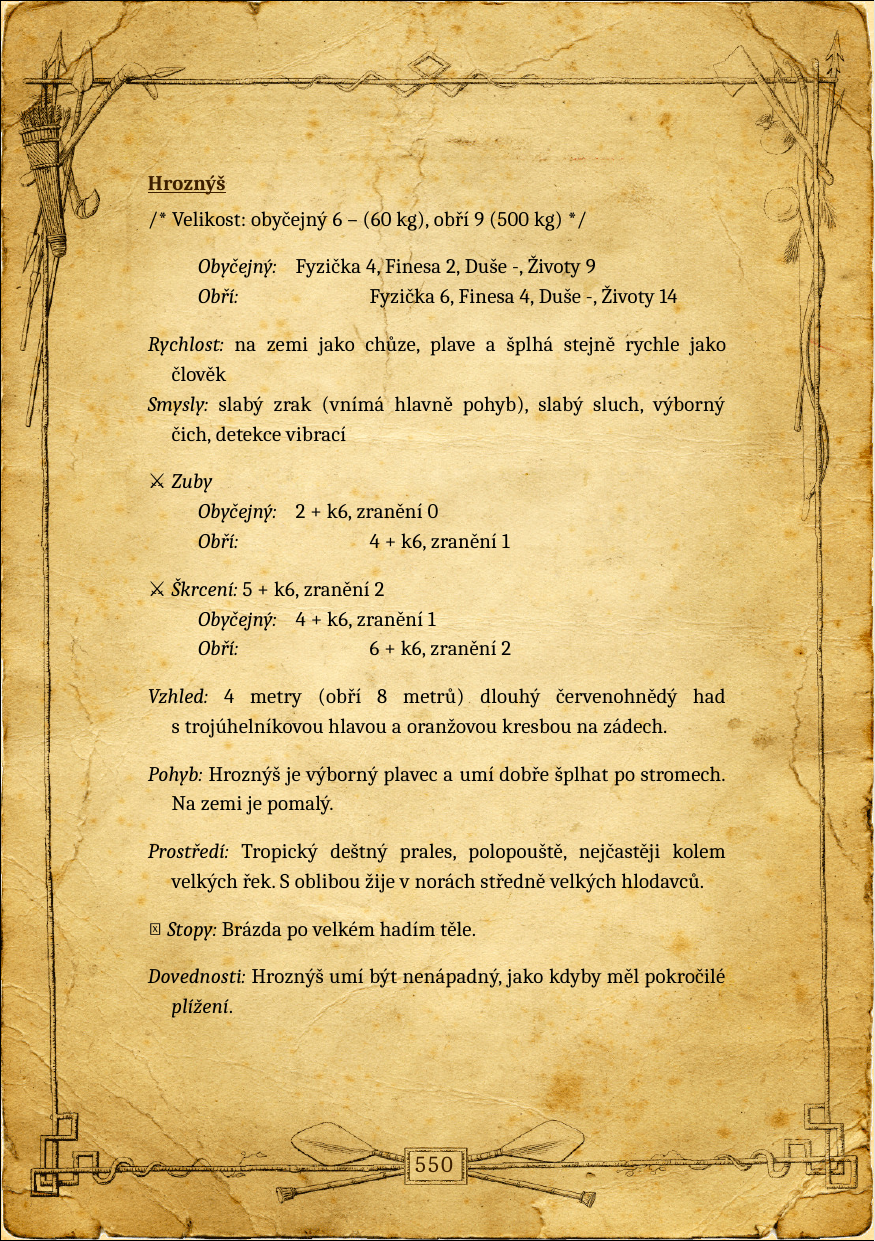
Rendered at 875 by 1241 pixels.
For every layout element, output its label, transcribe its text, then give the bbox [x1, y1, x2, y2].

text Obyčejný: Fyzička 4, Finesa 2, Duše -, Životy 9 [198, 255, 726, 279]
text Obří: 4 + k6, zranění 1 [198, 530, 726, 554]
text Vzhled: 4 metry (obří 8 metrů) dlouhý červenohnědý had s⁠ trojúhelníkovou hlavou a⁠ oranžovou kresbou na zádech. [148, 685, 726, 738]
text /* Velikost: obyčejný 6 – (60 kg), obří 9 (500 kg) */ [148, 207, 726, 231]
text Smysly: slabý zrak (vnímá hlavně pohyb), slabý sluch, výborný čich, detekce vibrací [148, 392, 726, 446]
text Obyčejný: 4 + k6, zranění 1 [198, 607, 726, 631]
text Obyčejný: 2 + k6, zranění 0 [198, 500, 726, 524]
text Rychlost: na zemi jako chůze, plave a⁠ šplhá stejně rychle jako člověk [148, 333, 726, 386]
text ⚔ Škrcení: 5 + k6, zranění 2 [148, 577, 726, 601]
text Prostředí: Tropický deštný prales, polopouště, nejčastěji kolem velkých řek. S⁠ oblibou žije v⁠ norách středně velkých hlodavců. [148, 840, 726, 893]
text ⚔ Zuby [148, 470, 726, 494]
subtitle Hroznýš [148, 172, 726, 196]
text 👣 Stopy: Brázda po velkém hadím těle. [148, 917, 726, 941]
text Obří: 6 + k6, zranění 2 [198, 637, 726, 661]
text Obří: Fyzička 6, Finesa 4, Duše -, Životy 14 [198, 285, 726, 309]
text Dovednosti: Hroznýš umí být nenápadný, jako kdyby měl pokročilé plížení. [148, 965, 726, 1019]
text Pohyb: Hroznýš je výborný plavec a⁠ umí dobře šplhat po stromech. Na zemi je pomalý. [148, 762, 726, 816]
picture [1, 1, 874, 1240]
